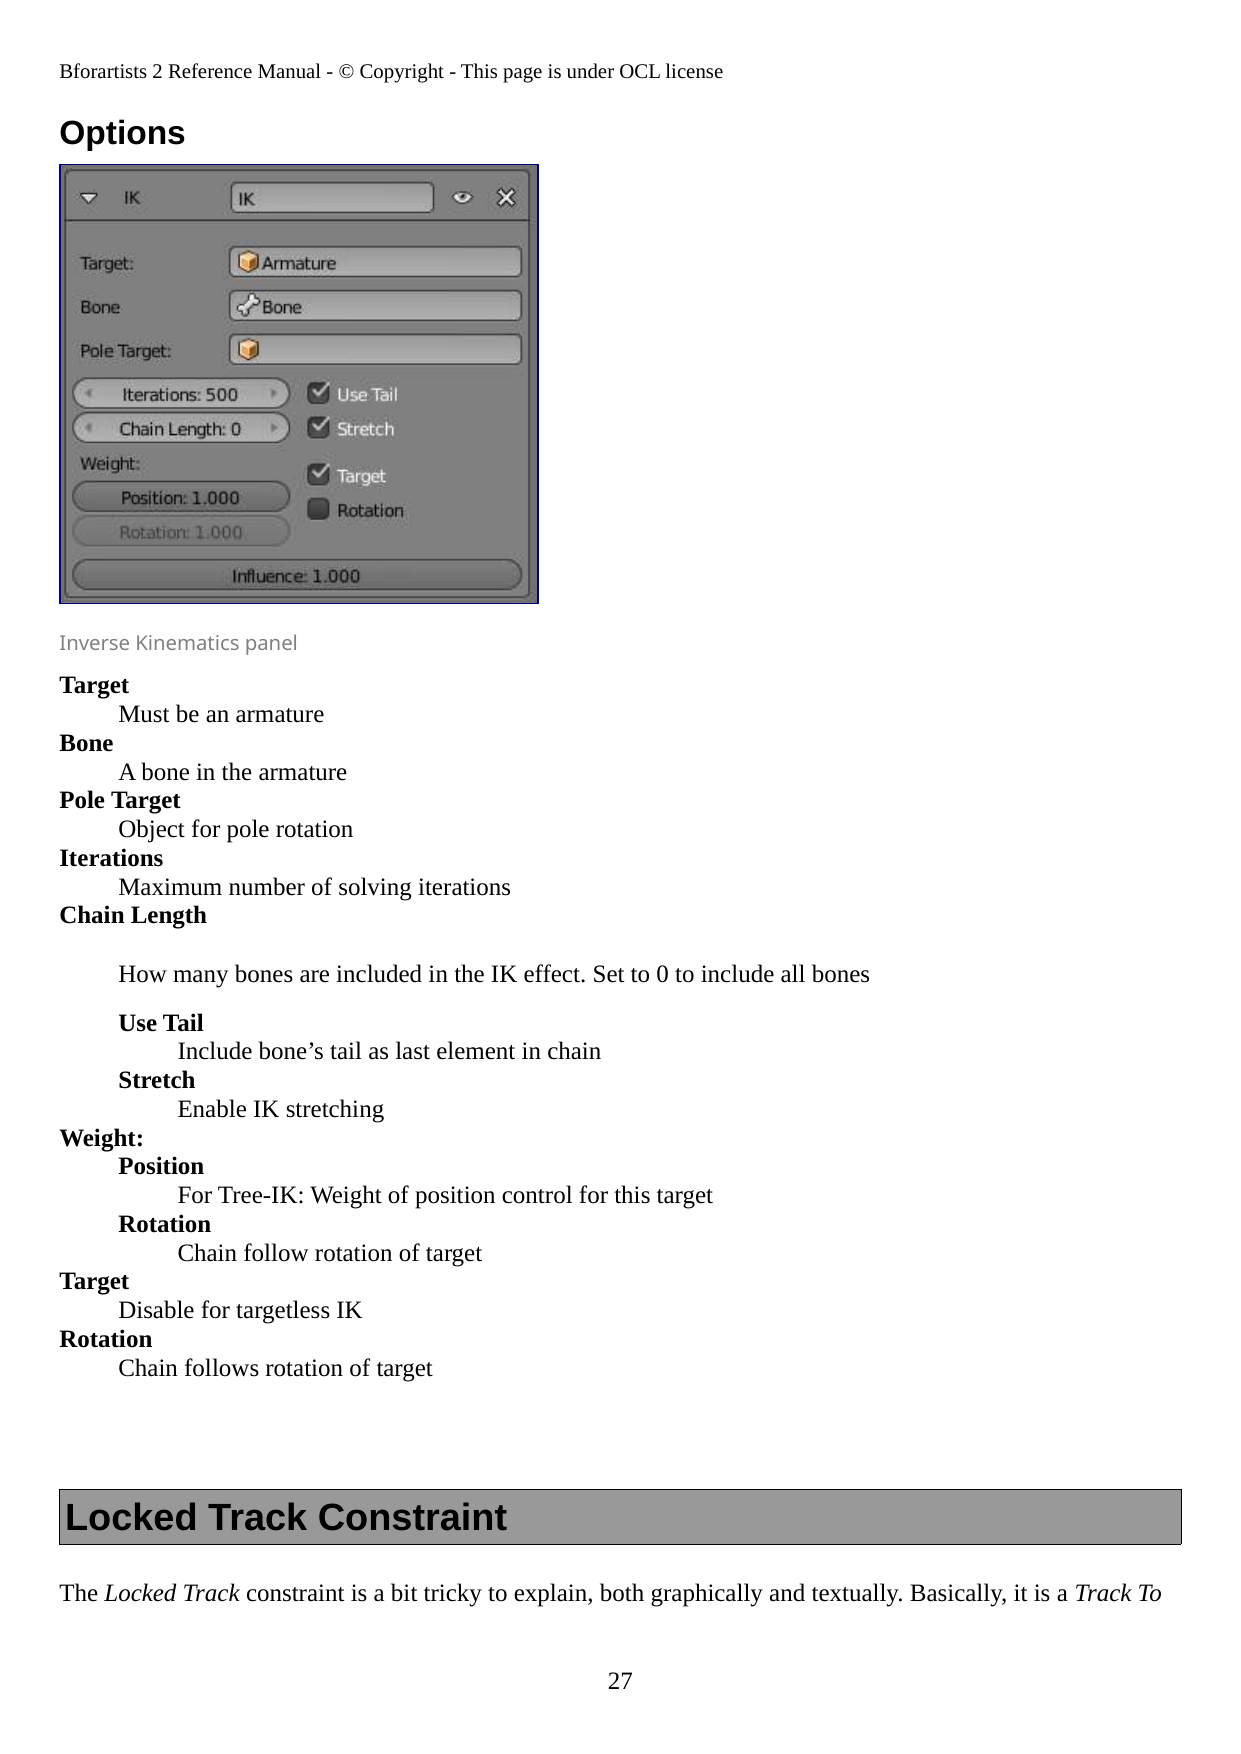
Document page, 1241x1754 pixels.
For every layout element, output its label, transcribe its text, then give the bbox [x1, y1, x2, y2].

list A bone in the armature [118, 757, 1181, 785]
list Maximum number of solving iterations [118, 872, 1181, 900]
list Chain follows rotation of target [118, 1353, 1181, 1381]
subtitle Use Tail [118, 1008, 1181, 1036]
text How many bones are included in the IK effect. Set to 0 to include all bones [118, 959, 1181, 987]
list Enable IK stretching [177, 1094, 1181, 1123]
list Object for pole rotation [118, 814, 1181, 843]
picture [61, 165, 537, 603]
text The Locked Track constraint is a bit tricky to explain, both graphically and textually. Basically, it is a Track To [59, 1578, 1181, 1607]
subtitle Rotation [118, 1209, 1181, 1238]
list Chain follow rotation of target [177, 1238, 1181, 1266]
subtitle Pole Target [59, 785, 1181, 814]
list Include bone’s tail as last element in chain [177, 1036, 1181, 1065]
subtitle Weight: [59, 1123, 1181, 1151]
subtitle Rotation [59, 1324, 1181, 1353]
subtitle Position [118, 1151, 1181, 1180]
subtitle Target [59, 1266, 1181, 1295]
subtitle Options [59, 113, 1181, 151]
subtitle Stretch [118, 1065, 1181, 1094]
list For Tree-IK: Weight of position control for this target [177, 1180, 1181, 1209]
subtitle Bone [59, 728, 1181, 757]
table_header Locked Track Constraint [60, 1490, 1181, 1544]
subtitle Target [59, 670, 1181, 699]
subtitle Iterations [59, 843, 1181, 872]
list Disable for targetless IK [118, 1295, 1181, 1324]
list Must be an armature [118, 699, 1181, 728]
subtitle Chain Length [59, 900, 1181, 929]
text Inverse Kinematics panel [59, 624, 1181, 656]
